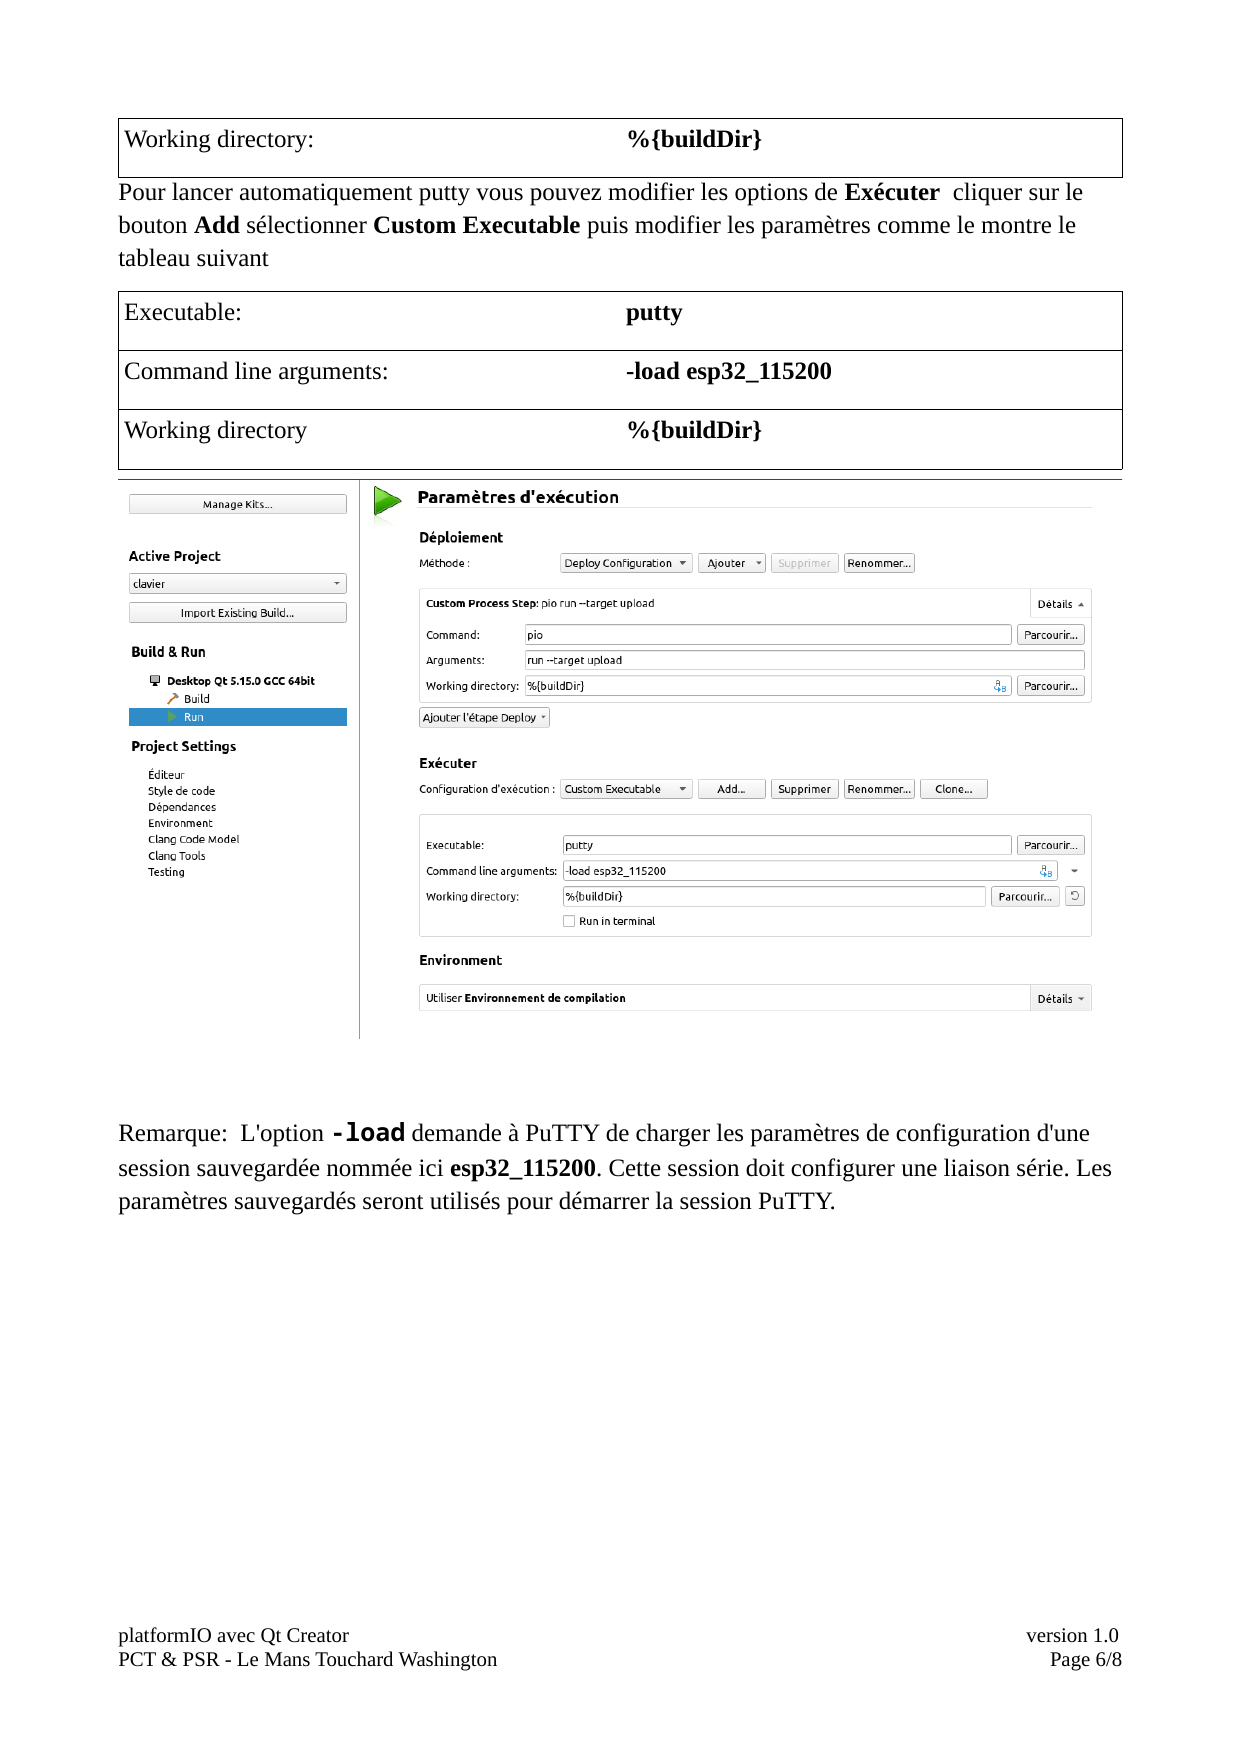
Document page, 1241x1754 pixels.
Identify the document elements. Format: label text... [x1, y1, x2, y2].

table_cell %{buildDir} [620, 119, 1122, 177]
picture [118, 479, 1123, 1039]
text Pour lancer automatiquement putty vous pouvez modifier les options de Exécuter cliquer sur le bouton Add sélectionner Custom Executable puis modifier les paramètres comme le montre le tableau suivant [118, 178, 1122, 272]
table_cell Working directory: [119, 119, 620, 177]
table_cell -load esp32_115200 [620, 351, 1122, 409]
table_header Executable: [119, 292, 620, 350]
table_cell %{buildDir} [620, 410, 1122, 468]
table_header putty [620, 292, 1122, 350]
table_cell Working directory [119, 410, 620, 468]
table_cell Command line arguments: [119, 351, 620, 409]
text Remarque: L'option -load demande à PuTTY de charger les paramètres de configuration d'une session sauvegardée nommée ici esp32_115200. Cette session doit configurer une liaison série. Les paramètres sauvegardés seront utilisés pour démarrer la session PuTTY. [118, 1115, 1122, 1215]
